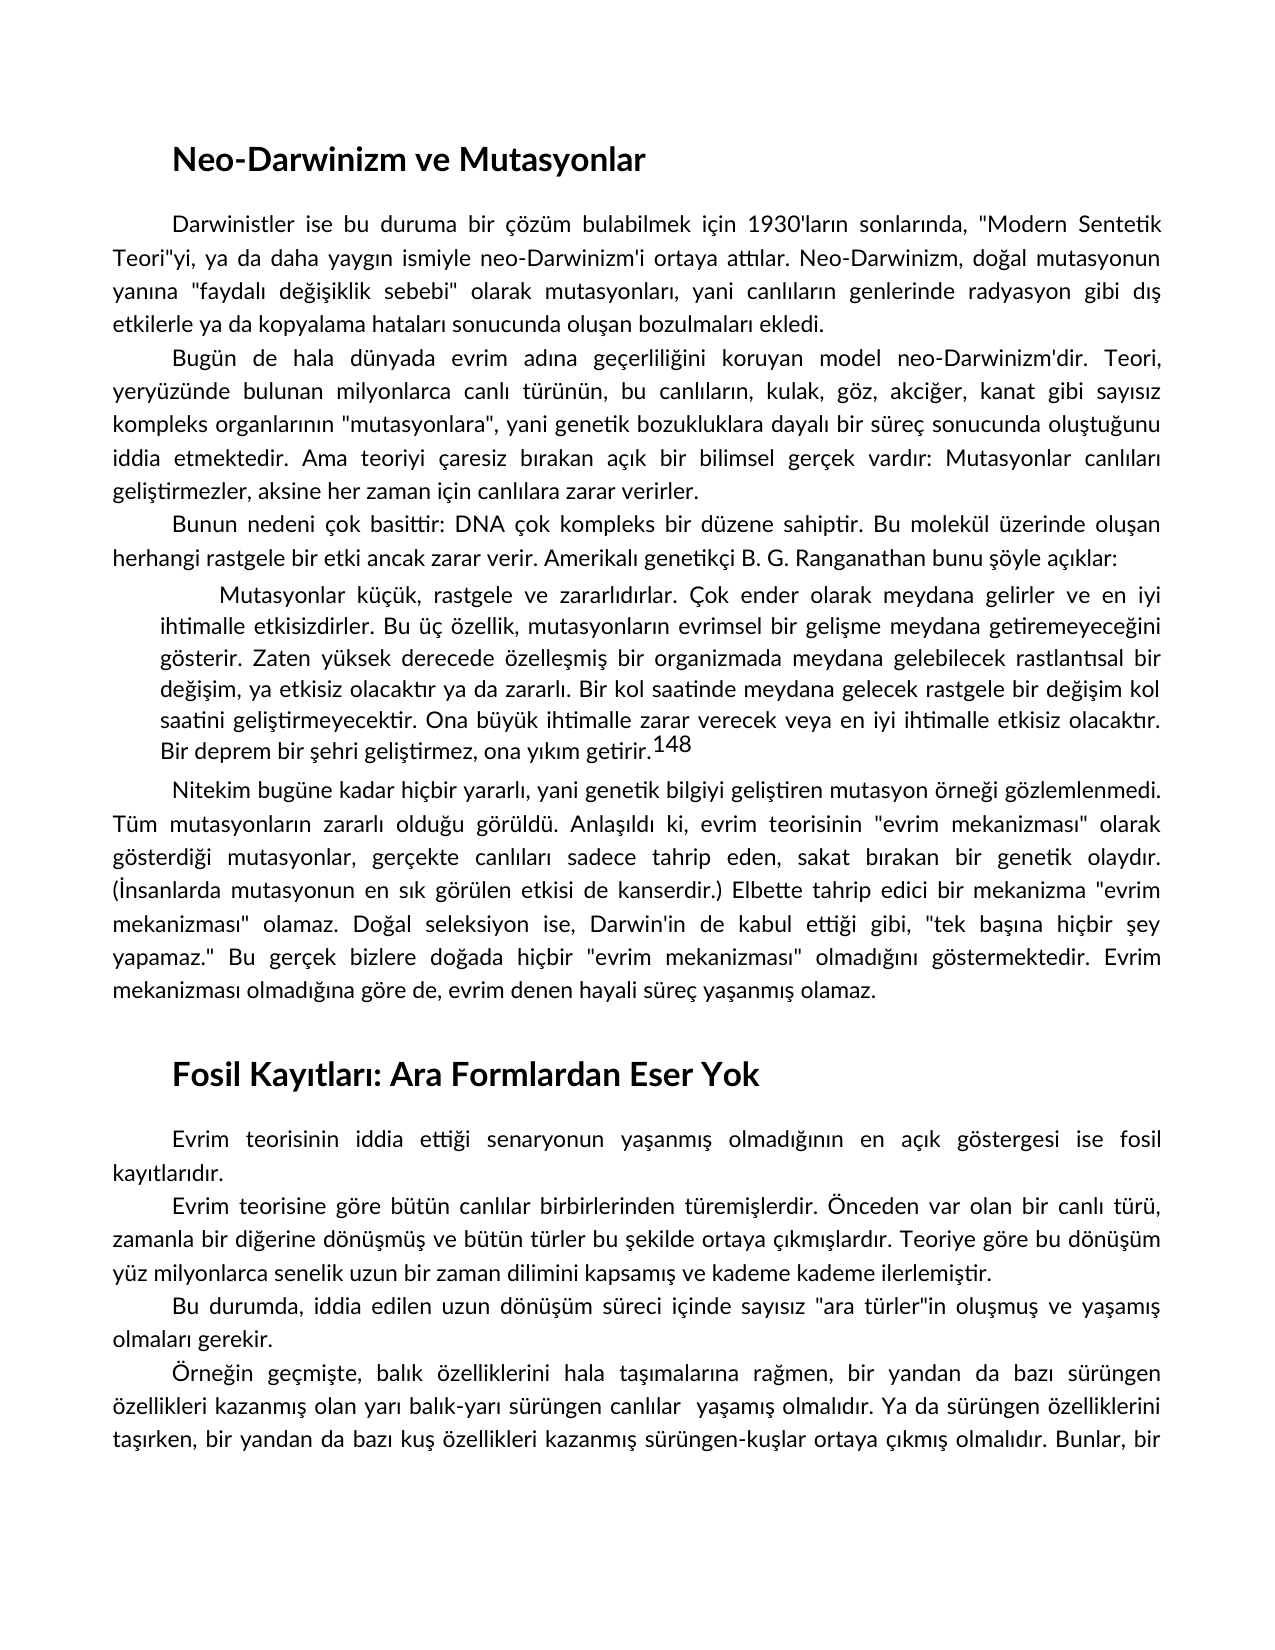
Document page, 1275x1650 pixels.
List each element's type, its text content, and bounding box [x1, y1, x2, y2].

text Bugün de hala dünyada evrim adına geçerliliğini koruyan model neo-Darwinizm'dir. Teori, yeryüzünde bulunan milyonlarca canlı türünün, bu canlıların, kulak, göz, akciğer, kanat gibi sayısız kompleks organlarının "mutasyonlara", yani genetik bozukluklara dayalı bir süreç sonucunda oluştuğunu iddia etmektedir. Ama teoriyi çaresiz bırakan açık bir bilimsel gerçek vardır: Mutasyonlar canlıları geliştirmezler, aksine her zaman için canlılara zarar verirler. [112, 339, 1162, 506]
text Evrim teorisinin iddia ettiği senaryonun yaşanmış olmadığının en açık göstergesi ise fosil kayıtlarıdır. [112, 1121, 1162, 1188]
text Evrim teorisine göre bütün canlılar birbirlerinden türemişlerdir. Önceden var olan bir canlı türü, zamanla bir diğerine dönüşmüş ve bütün türler bu şekilde ortaya çıkmışlardır. Teoriye göre bu dönüşüm yüz milyonlarca senelik uzun bir zaman dilimini kapsamış ve kademe kademe ilerlemiştir. [112, 1188, 1162, 1288]
text Bunun nedeni çok basittir: DNA çok kompleks bir düzene sahiptir. Bu molekül üzerinde oluşan herhangi rastgele bir etki ancak zarar verir. Amerikalı genetikçi B. G. Ranganathan bunu şöyle açıklar: [112, 506, 1162, 573]
text Örneğin geçmişte, balık özelliklerini hala taşımalarına rağmen, bir yandan da bazı sürüngen özellikleri kazanmış olan yarı balık-yarı sürüngen canlılar yaşamış olmalıdır. Ya da sürüngen özelliklerini taşırken, bir yandan da bazı kuş özellikleri kazanmış sürüngen-kuşlar ortaya çıkmış olmalıdır. Bunlar, bir [112, 1354, 1162, 1454]
text Darwinistler ise bu duruma bir çözüm bulabilmek için 1930'ların sonlarında, "Modern Sentetik Teori"yi, ya da daha yaygın ismiyle neo-Darwinizm'i ortaya attılar. Neo-Darwinizm, doğal mutasyonun yanına "faydalı değişiklik sebebi" olarak mutasyonları, yani canlıların genlerinde radyasyon gibi dış etkilerle ya da kopyalama hataları sonucunda oluşan bozulmaları ekledi. [112, 206, 1162, 339]
text Mutasyonlar küçük, rastgele ve zararlıdırlar. Çok ender olarak meydana gelirler ve en iyi ihtimalle etkisizdirler. Bu üç özellik, mutasyonların evrimsel bir gelişme meydana getiremeyeceğini gösterir. Zaten yüksek derecede özelleşmiş bir organizmada meydana gelebilecek rastlantısal bir değişim, ya etkisiz olacaktır ya da zararlı. Bir kol saatinde meydana gelecek rastgele bir değişim kol saatini geliştirmeyecektir. Ona büyük ihtimalle zarar verecek veya en iyi ihtimalle etkisiz olacaktır. Bir deprem bir şehri geliştirmez, ona yıkım getirir.148 [160, 578, 1162, 766]
text Bu durumda, iddia edilen uzun dönüşüm süreci içinde sayısız "ara türler"in oluşmuş ve yaşamış olmaları gerekir. [112, 1288, 1162, 1354]
text Fosil Kayıtları: Ara Formlardan Eser Yok [112, 1063, 1162, 1092]
text Neo-Darwinizm ve Mutasyonlar [112, 148, 1162, 177]
text Nitekim bugüne kadar hiçbir yararlı, yani genetik bilgiyi geliştiren mutasyon örneği gözlemlenmedi. Tüm mutasyonların zararlı olduğu görüldü. Anlaşıldı ki, evrim teorisinin "evrim mekanizması" olarak gösterdiği mutasyonlar, gerçekte canlıları sadece tahrip eden, sakat bırakan bir genetik olaydır. (İnsanlarda mutasyonun en sık görülen etkisi de kanserdir.) Elbette tahrip edici bir mekanizma "evrim mekanizması" olamaz. Doğal seleksiyon ise, Darwin'in de kabul ettiği gibi, "tek başına hiçbir şey yapamaz." Bu gerçek bizlere doğada hiçbir "evrim mekanizması" olmadığını göstermektedir. Evrim mekanizması olmadığına göre de, evrim denen hayali süreç yaşanmış olamaz. [112, 772, 1162, 1005]
